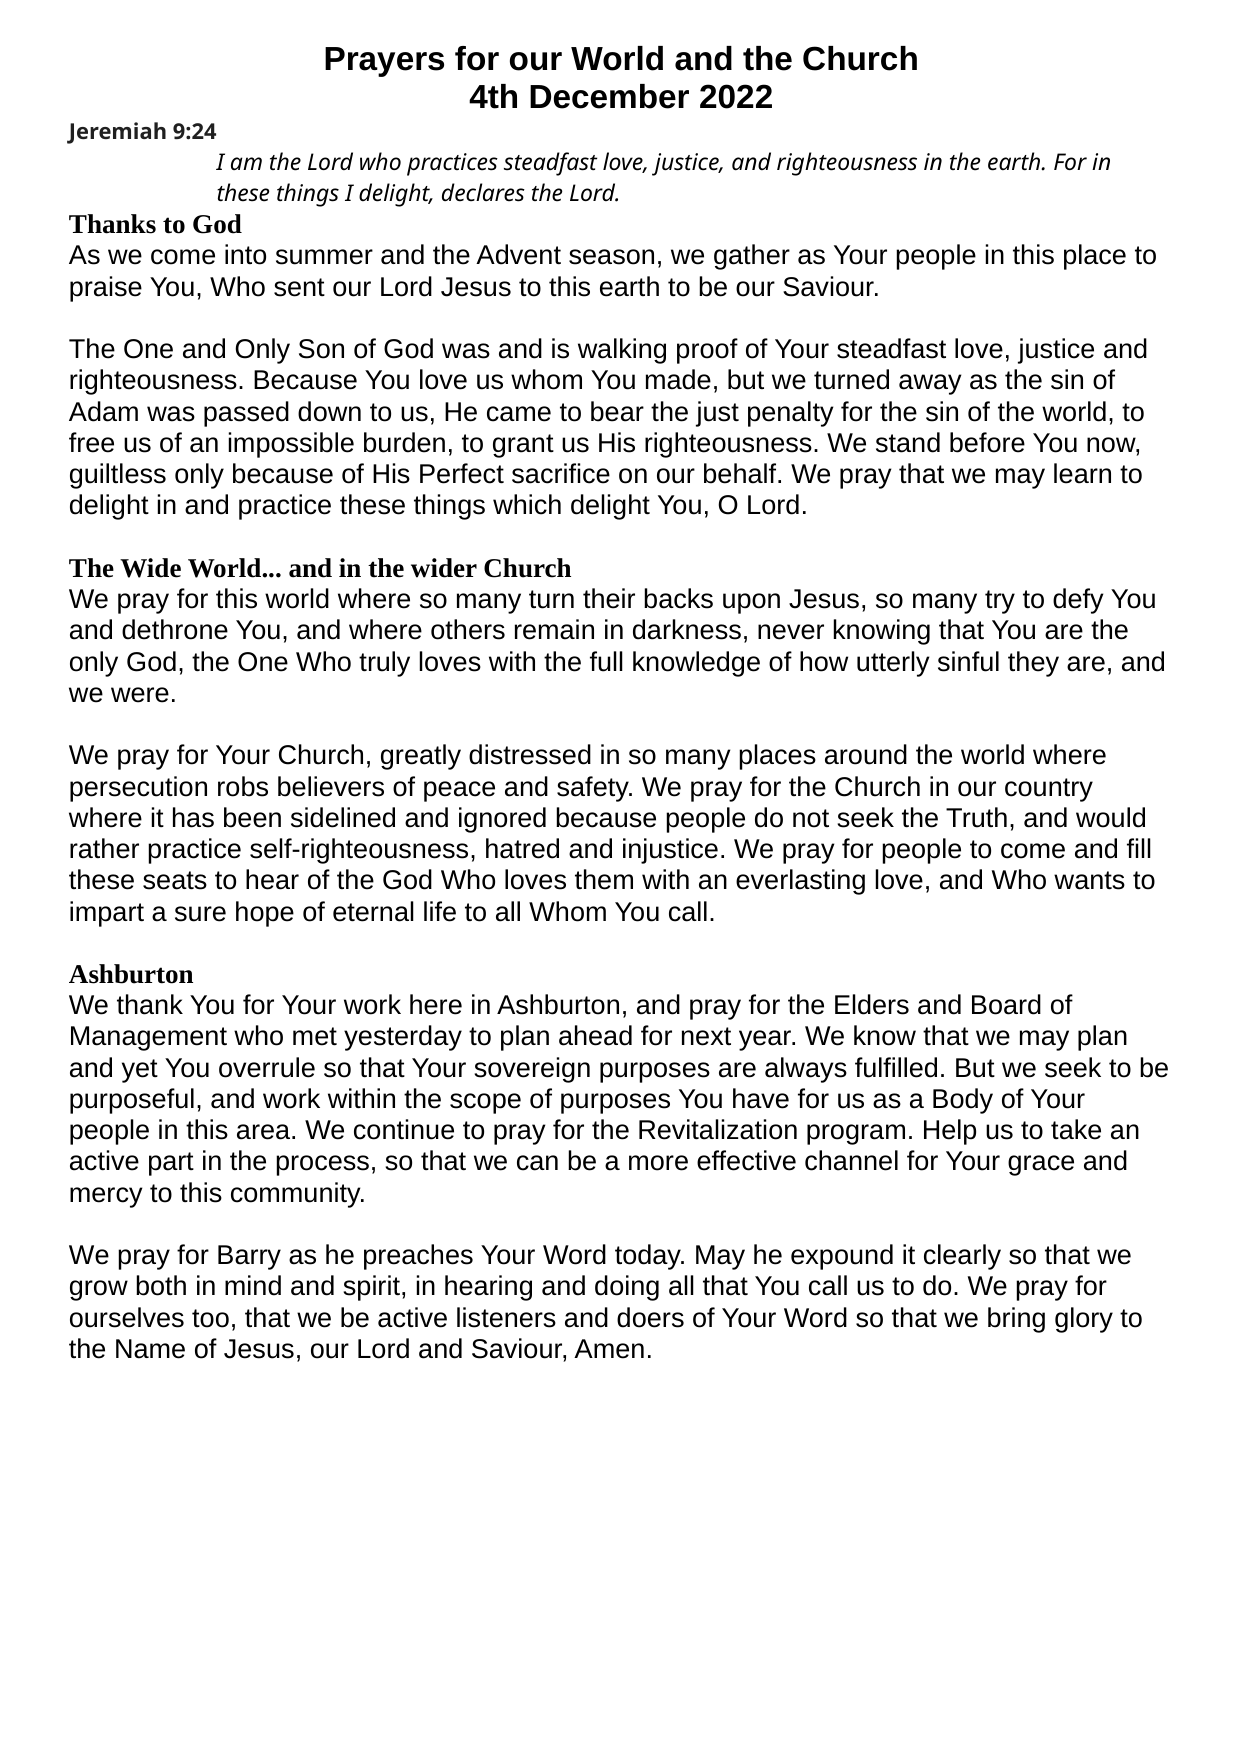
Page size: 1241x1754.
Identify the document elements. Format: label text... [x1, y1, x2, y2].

text 4th December 2022 [69, 77, 1173, 116]
text The One and Only Son of God was and is walking proof of Your steadfast love, justice and righteousness. Because You love us whom You made, but we turned away as the sin of Adam was passed down to us, He came to bear the just penalty for the sin of the world, to free us of an impossible burden, to grant us His righteousness. We stand before You now, guiltless only because of His Perfect sacrifice on our behalf. We pray that we may learn to delight in and practice these things which delight You, O Lord. [69, 333, 1173, 521]
text Jeremiah 9:24 [69, 116, 1173, 146]
text We pray for Barry as he preaches Your Word today. May he expound it clearly so that we grow both in mind and spirit, in hearing and doing all that You call us to do. We pray for ourselves too, that we be active listeners and doers of Your Word so that we bring glory to the Name of Jesus, our Lord and Saviour, Amen. [69, 1239, 1173, 1364]
text As we come into summer and the Advent season, we gather as Your people in this place to praise You, Who sent our Lord Jesus to this earth to be our Saviour. [69, 239, 1173, 302]
text Ashburton [69, 958, 1173, 989]
text We pray for this world where so many turn their backs upon Jesus, so many try to defy You and dethrone You, and where others remain in darkness, never knowing that You are the only God, the One Who truly loves with the full knowledge of how utterly sinful they are, and we were. [69, 583, 1173, 708]
text I am the Lord who practices steadfast love, justice, and righteousness in the earth. For in these things I delight, declares the Lord. [216, 146, 1173, 208]
text We thank You for Your work here in Ashburton, and pray for the Elders and Board of Management who met yesterday to plan ahead for next year. We know that we may plan and yet You overrule so that Your sovereign purposes are always fulfilled. But we seek to be purposeful, and work within the scope of purposes You have for us as a Body of Your people in this area. We continue to pray for the Revitalization program. Help us to take an active part in the process, so that we can be a more effective channel for Your grace and mercy to this community. [69, 989, 1173, 1208]
text The Wide World... and in the wider Church [69, 552, 1173, 583]
text Thanks to God [69, 208, 1173, 239]
text We pray for Your Church, greatly distressed in so many places around the world where persecution robs believers of peace and safety. We pray for the Church in our country where it has been sidelined and ignored because people do not seek the Truth, and would rather practice self-righteousness, hatred and injustice. We pray for people to come and fill these seats to hear of the God Who loves them with an everlasting love, and Who wants to impart a sure hope of eternal life to all Whom You call. [69, 739, 1173, 927]
text Prayers for our World and the Church [69, 39, 1173, 77]
